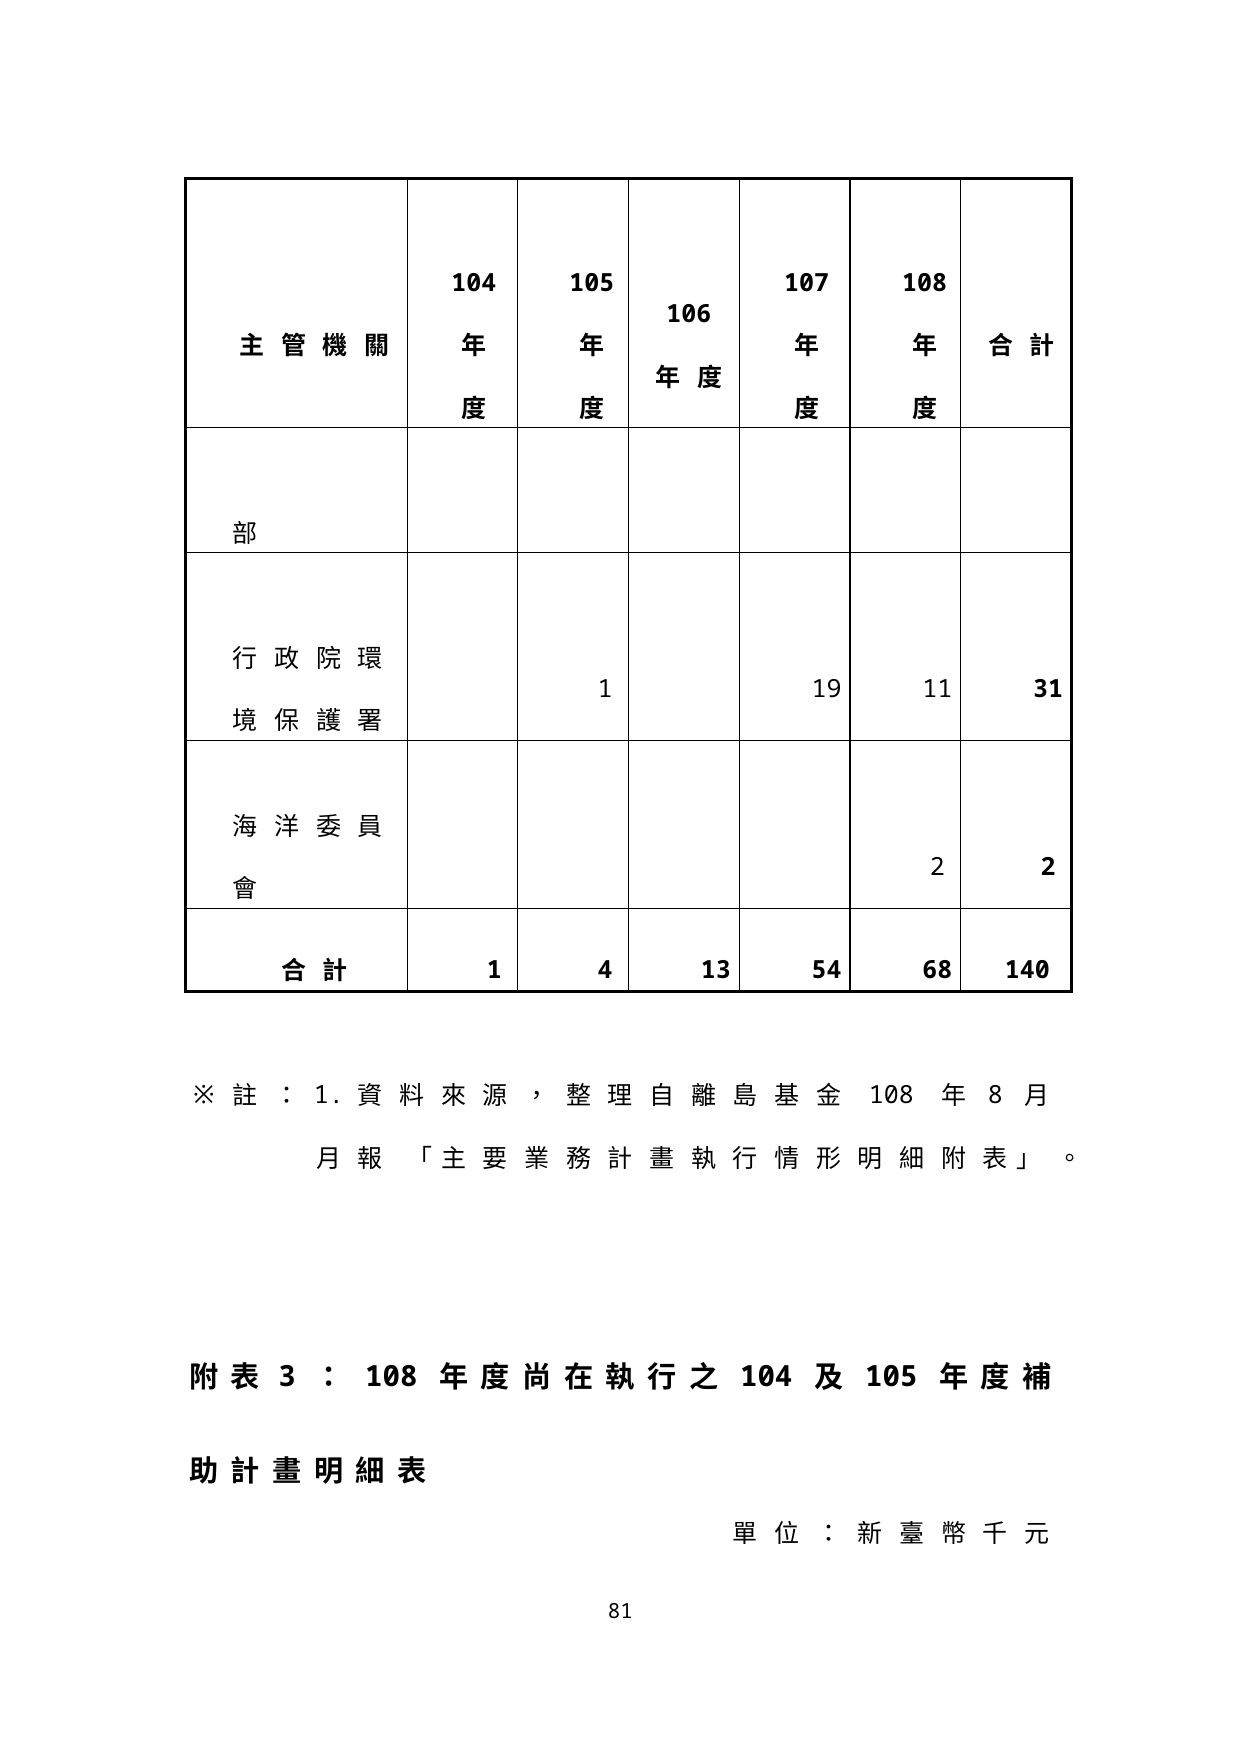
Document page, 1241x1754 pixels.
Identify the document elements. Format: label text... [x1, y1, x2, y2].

table_header 104年度 [408, 180, 517, 427]
table_cell 31 [961, 553, 1070, 740]
table_header 106年度 [629, 180, 739, 427]
table_header 105年度 [518, 180, 628, 427]
table_header 主管機關 [187, 180, 407, 427]
text 單位：新臺幣千元 [183, 1490, 1058, 1552]
table_cell [961, 428, 1070, 552]
table_cell 2 [961, 741, 1070, 907]
text 附表3：108年度尚在執行之104及105年度補助計畫明細表 [166, 1302, 1058, 1490]
table_cell [518, 741, 628, 907]
table_cell 11 [851, 553, 960, 740]
table_cell [851, 428, 960, 552]
table_cell 1 [408, 909, 517, 990]
table_header 108年度 [851, 180, 960, 427]
table_cell [740, 741, 849, 907]
table_cell [518, 428, 628, 552]
table_cell 140 [961, 909, 1070, 990]
table_header 107年度 [740, 180, 849, 427]
table_cell [629, 553, 739, 740]
table_cell [408, 428, 517, 552]
table_header 合計 [961, 180, 1070, 427]
table_cell [408, 553, 517, 740]
table_cell 合計 [187, 909, 407, 990]
table_cell 1 [518, 553, 628, 740]
table_cell [629, 428, 739, 552]
text ※註：1.資料來源，整理自離島基金108年8月月報「主要業務計畫執行情形明細附表」。 [183, 1052, 1058, 1240]
table_cell 2 [851, 741, 960, 907]
table_cell 行政院環境保護署 [187, 553, 407, 740]
table_cell 部 [187, 428, 407, 552]
table_cell 54 [740, 909, 849, 990]
table_cell 68 [851, 909, 960, 990]
table_cell 19 [740, 553, 849, 740]
table_cell 4 [518, 909, 628, 990]
table_cell [629, 741, 739, 907]
table_cell 13 [629, 909, 739, 990]
table_cell 海洋委員會 [187, 741, 407, 907]
table_cell [740, 428, 849, 552]
table_cell [408, 741, 517, 907]
